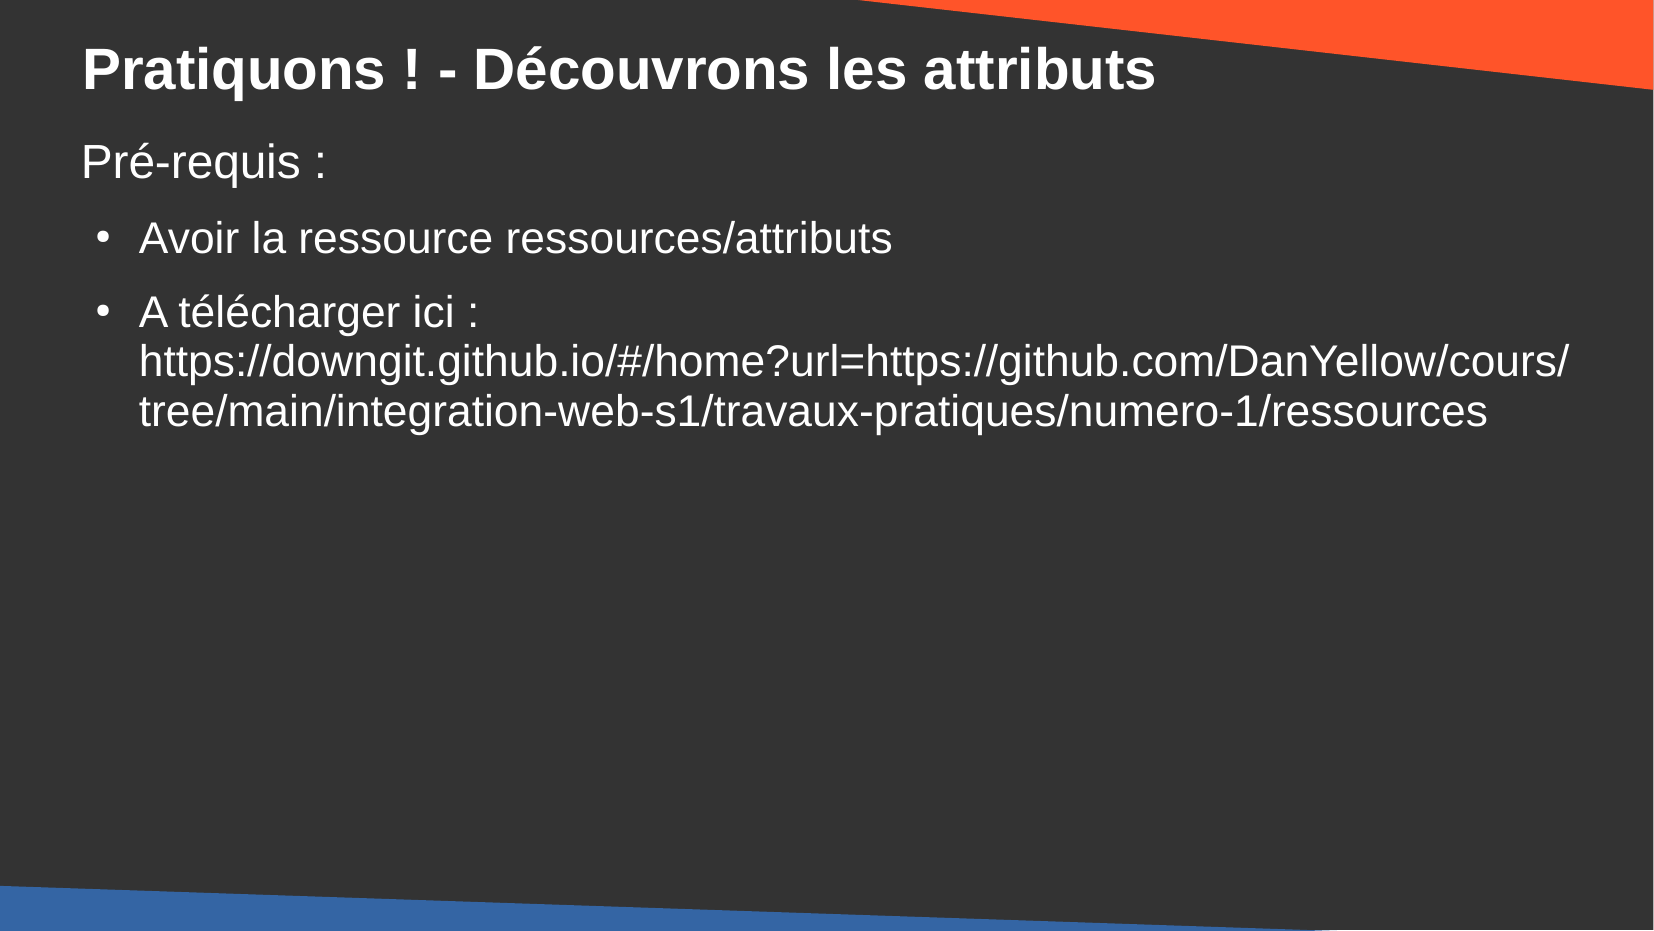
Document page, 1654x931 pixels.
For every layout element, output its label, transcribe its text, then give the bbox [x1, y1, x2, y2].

text_box [858, 0, 1654, 90]
list Pré-requis : Avoir la ressource ressources/attributs A télécharger ici : https://downgit.github.io/#/home?url=https://github.com/DanYellow/cours/tree/main/integration-web-s1/travaux-pratiques/numero-1/ressources [80, 135, 1620, 473]
text_box [0, 885, 1337, 931]
title Pratiquons ! - Découvrons les attributs [82, 37, 1571, 114]
